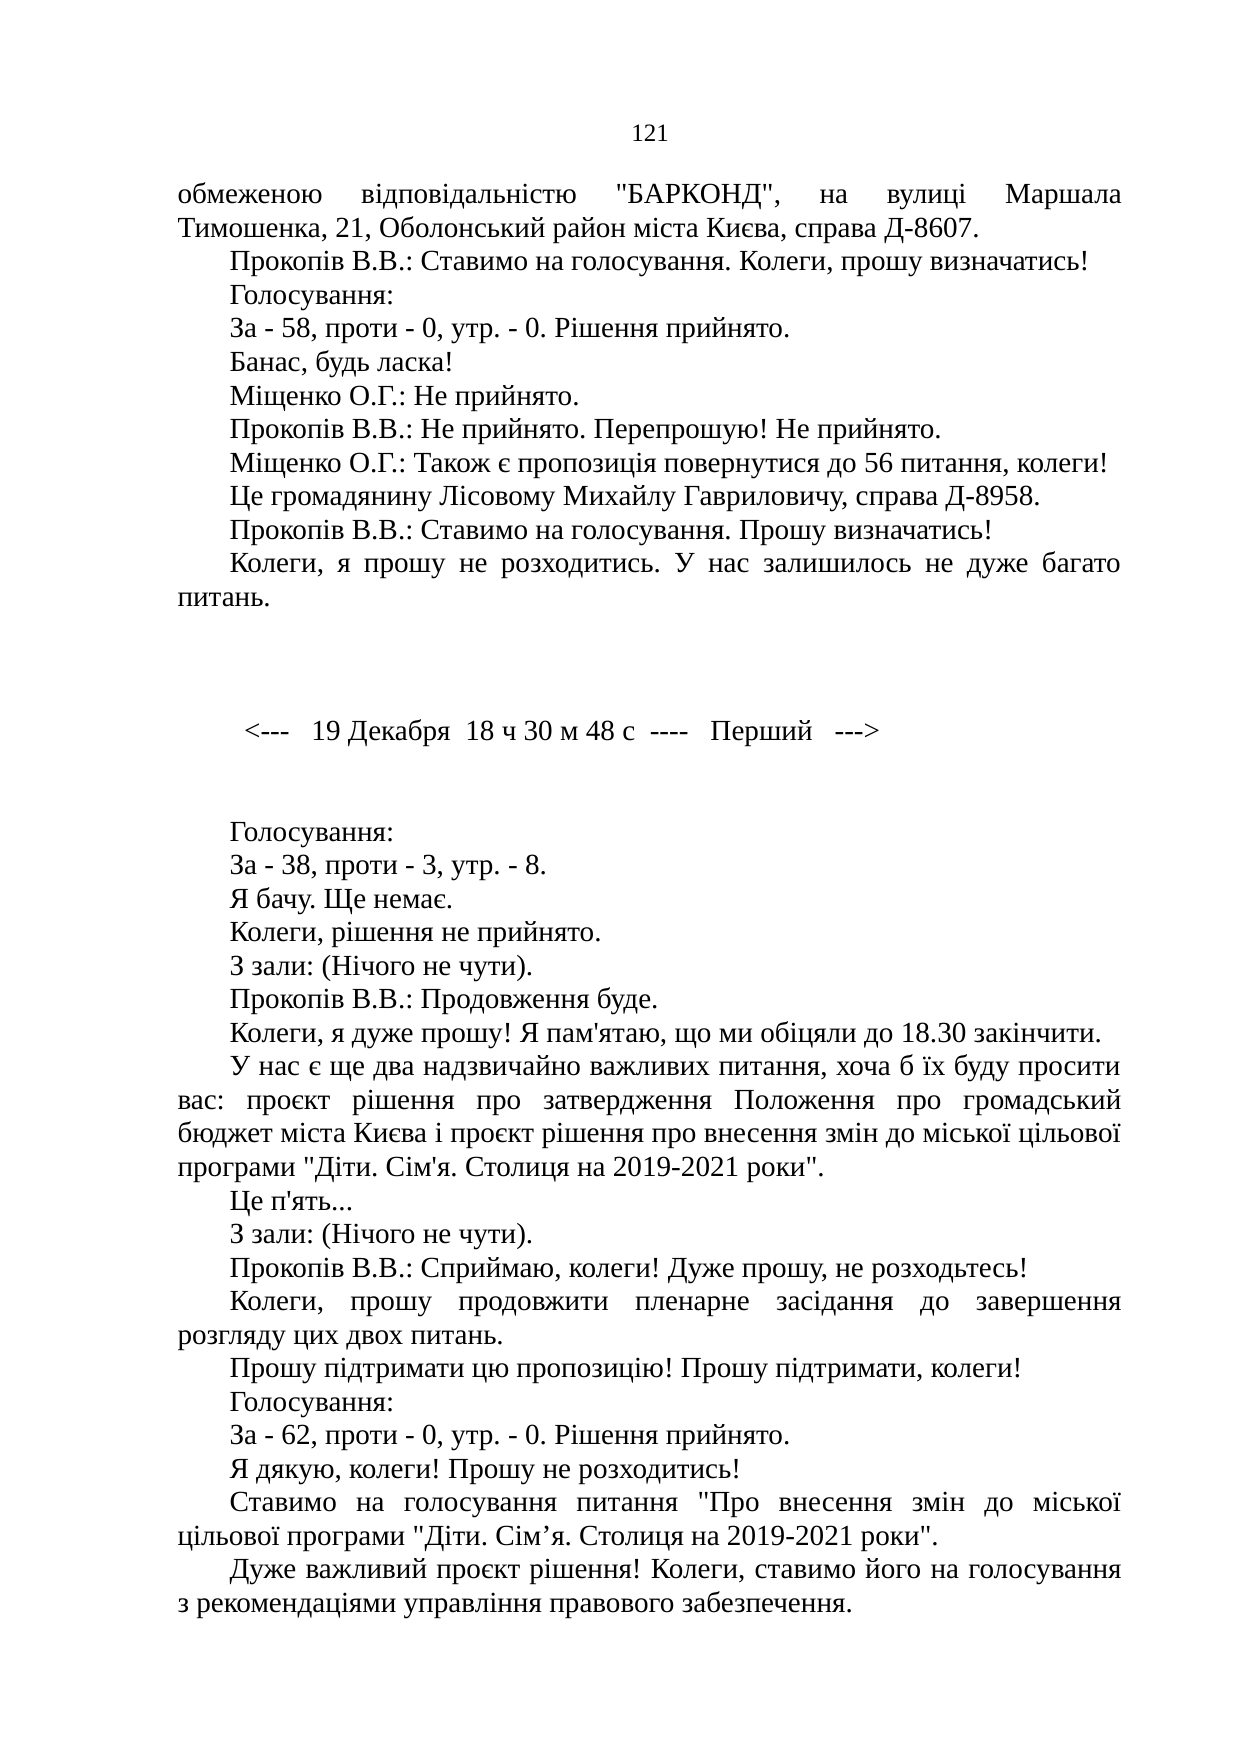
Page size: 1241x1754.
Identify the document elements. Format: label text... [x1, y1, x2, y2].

text Це п'ять... [177, 1183, 1122, 1216]
text Я бачу. Ще немає. [177, 881, 1122, 914]
text Ставимо на голосування питання "Про внесення змін до міської цільової програми "Діти. Сім’я. Столиця на 2019-2021 роки". [177, 1484, 1122, 1552]
text Прокопів В.В.: Ставимо на голосування. Прошу визначатись! [177, 512, 1122, 545]
text Голосування: [177, 814, 1122, 847]
text За - 62, проти - 0, утр. - 0. Рішення прийнято. [177, 1417, 1122, 1451]
text Прошу підтримати цю пропозицію! Прошу підтримати, колеги! [177, 1350, 1122, 1384]
text Банас, будь ласка! [177, 344, 1122, 378]
text Прокопів В.В.: Не прийнято. Перепрошую! Не прийнято. [177, 411, 1122, 445]
text Прокопів В.В.: Сприймаю, колеги! Дуже прошу, не розходьтесь! [177, 1250, 1122, 1283]
text Міщенко О.Г.: Не прийнято. [177, 378, 1122, 411]
text За - 38, проти - 3, утр. - 8. [177, 847, 1122, 881]
text Голосування: [177, 1384, 1122, 1417]
text Колеги, я прошу не розходитись. У нас залишилось не дуже багато питань. [177, 545, 1122, 612]
text Колеги, я дуже прошу! Я пам'ятаю, що ми обіцяли до 18.30 закінчити. [177, 1015, 1122, 1048]
text Колеги, прошу продовжити пленарне засідання до завершення розгляду цих двох питань. [177, 1283, 1122, 1350]
text обмеженою відповідальністю "БАРКОНД", на вулиці Маршала Тимошенка, 21, Оболонський район міста Києва, справа Д-8607. [177, 176, 1122, 243]
text У нас є ще два надзвичайно важливих питання, хоча б їх буду просити вас: проєкт рішення про затвердження Положення про громадський бюджет міста Києва і проєкт рішення про внесення змін до міської цільової програми "Діти. Сім'я. Столиця на 2019-2021 роки". [177, 1048, 1122, 1183]
text Прокопів В.В.: Продовження буде. [177, 981, 1122, 1015]
text З зали: (Нічого не чути). [177, 1216, 1122, 1250]
text Прокопів В.В.: Ставимо на голосування. Колеги, прошу визначатись! [177, 243, 1122, 277]
text З зали: (Нічого не чути). [177, 948, 1122, 981]
text За - 58, проти - 0, утр. - 0. Рішення прийнято. [177, 311, 1122, 344]
text Міщенко О.Г.: Також є пропозиція повернутися до 56 питання, колеги! [177, 445, 1122, 478]
text Дуже важливий проєкт рішення! Колеги, ставимо його на голосування з рекомендаціями управління правового забезпечення. [177, 1552, 1122, 1619]
text Я дякую, колеги! Прошу не розходитись! [177, 1451, 1122, 1484]
text Це громадянину Лісовому Михайлу Гавриловичу, справа Д-8958. [177, 478, 1122, 512]
text <--- 19 Декабря 18 ч 30 м 48 с ---- Перший ---> [177, 713, 1122, 747]
text Голосування: [177, 277, 1122, 311]
text Колеги, рішення не прийнято. [177, 914, 1122, 948]
